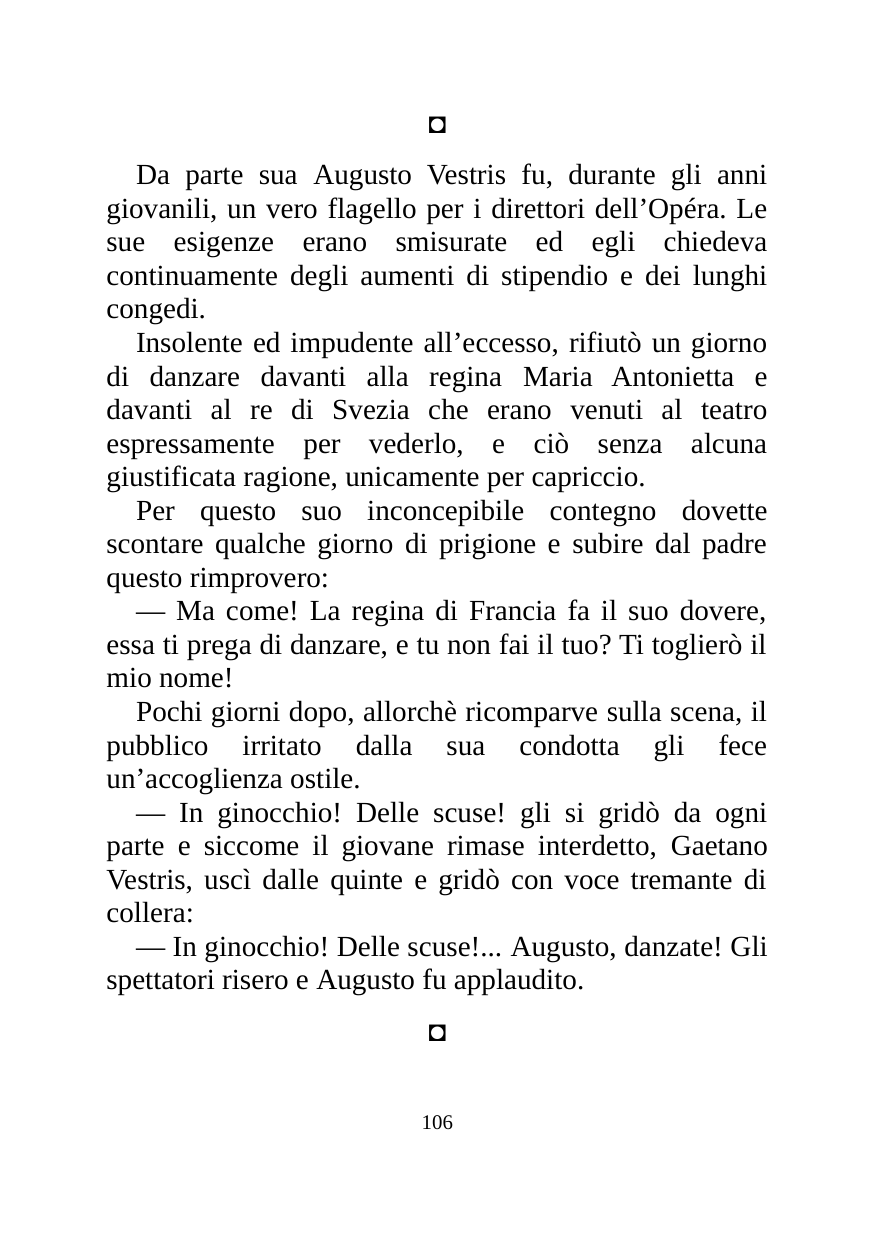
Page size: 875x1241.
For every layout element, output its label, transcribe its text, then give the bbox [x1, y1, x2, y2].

text Per questo suo inconcepibile contegno dovette scontare qualche giorno di prigione e subire dal padre questo rimprovero: [106, 493, 768, 593]
text — In ginocchio! Delle scuse! gli si gridò da ogni parte e siccome il giovane rimase interdetto, Gaetano Vestris, uscì dalle quinte e gridò con voce tremante di collera: [106, 795, 768, 929]
text ◘ [106, 1014, 768, 1047]
text — In ginocchio! Delle scuse!... Augusto, danzate! Gli spettatori risero e Augusto fu applaudito. [106, 929, 768, 996]
text Insolente ed impudente all’eccesso, rifiutò un giorno di danzare davanti alla regina Maria Antonietta e davanti al re di Svezia che erano venuti al teatro espressamente per vederlo, e ciò senza alcuna giustificata ragione, unicamente per capriccio. [106, 325, 768, 493]
text Pochi giorni dopo, allorchè ricomparve sulla scena, il pubblico irritato dalla sua condotta gli fece un’accoglienza ostile. [106, 694, 768, 795]
text Da parte sua Augusto Vestris fu, durante gli anni giovanili, un vero flagello per i direttori dell’Opéra. Le sue esigenze erano smisurate ed egli chiedeva continuamente degli aumenti di stipendio e dei lunghi congedi. [106, 157, 768, 325]
text ◘ [106, 106, 768, 140]
text — Ma come! La regina di Francia fa il suo dovere, essa ti prega di danzare, e tu non fai il tuo? Ti toglierò il mio nome! [106, 593, 768, 694]
